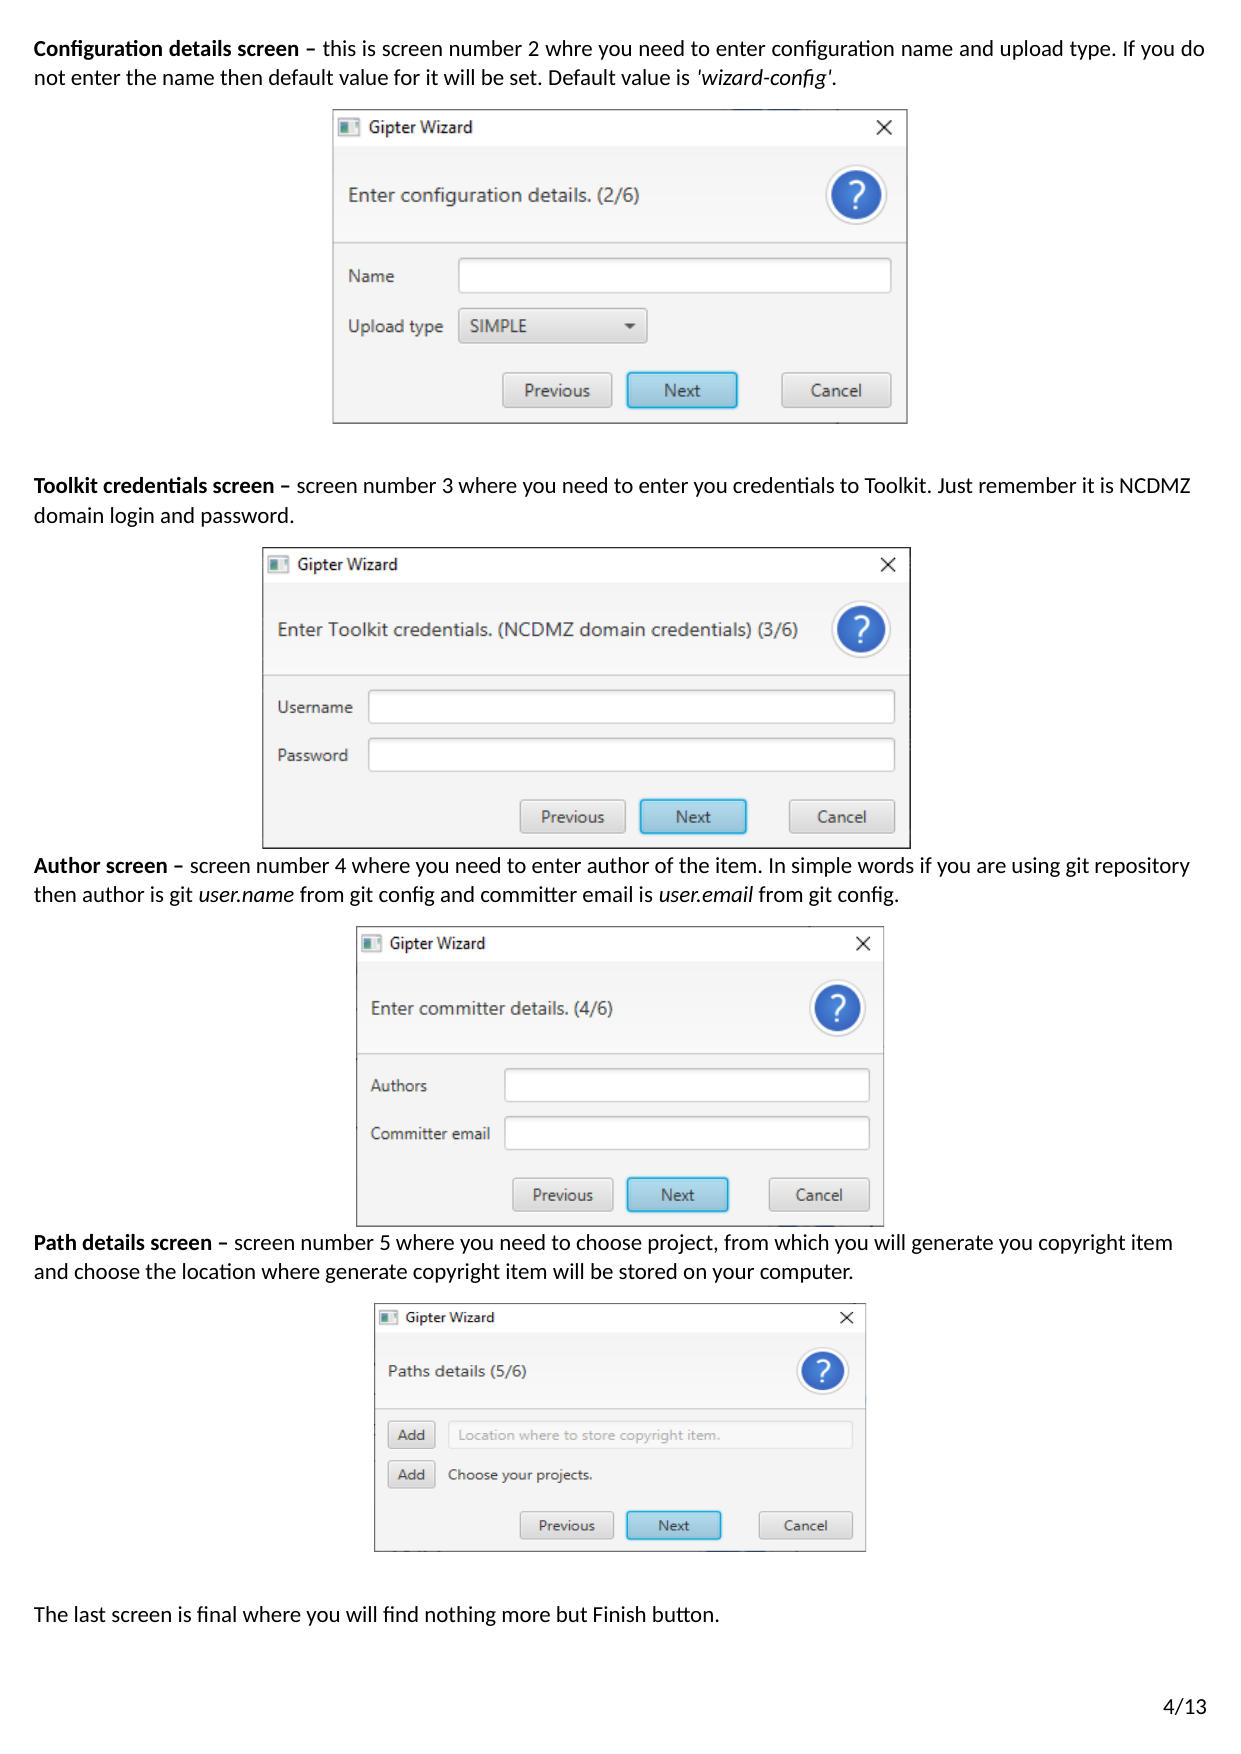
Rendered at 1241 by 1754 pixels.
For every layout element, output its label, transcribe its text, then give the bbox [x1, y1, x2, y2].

picture [332, 109, 908, 424]
text The last screen is final where you will find nothing more but Finish button. [34, 1600, 1207, 1628]
picture [356, 926, 885, 1227]
text Configuration details screen – this is screen number 2 whre you need to enter configuration name and upload type. If you do not enter the name then default value for it will be set. Default value is 'wizard-config'. [34, 34, 1207, 91]
picture [374, 1303, 867, 1552]
text Author screen – screen number 4 where you need to enter author of the item. In simple words if you are using git repository then author is git user.name from git config and committer email is user.email from git config. [34, 548, 1207, 908]
text Path details screen – screen number 5 where you need to choose project, from which you will generate you copyright item and choose the location where generate copyright item will be stored on your computer. [34, 1227, 1207, 1286]
text Toolkit credentials screen – screen number 3 where you need to enter you credentials to Toolkit. Just remember it is NCDMZ domain login and password. [34, 472, 1207, 529]
picture [262, 547, 911, 849]
